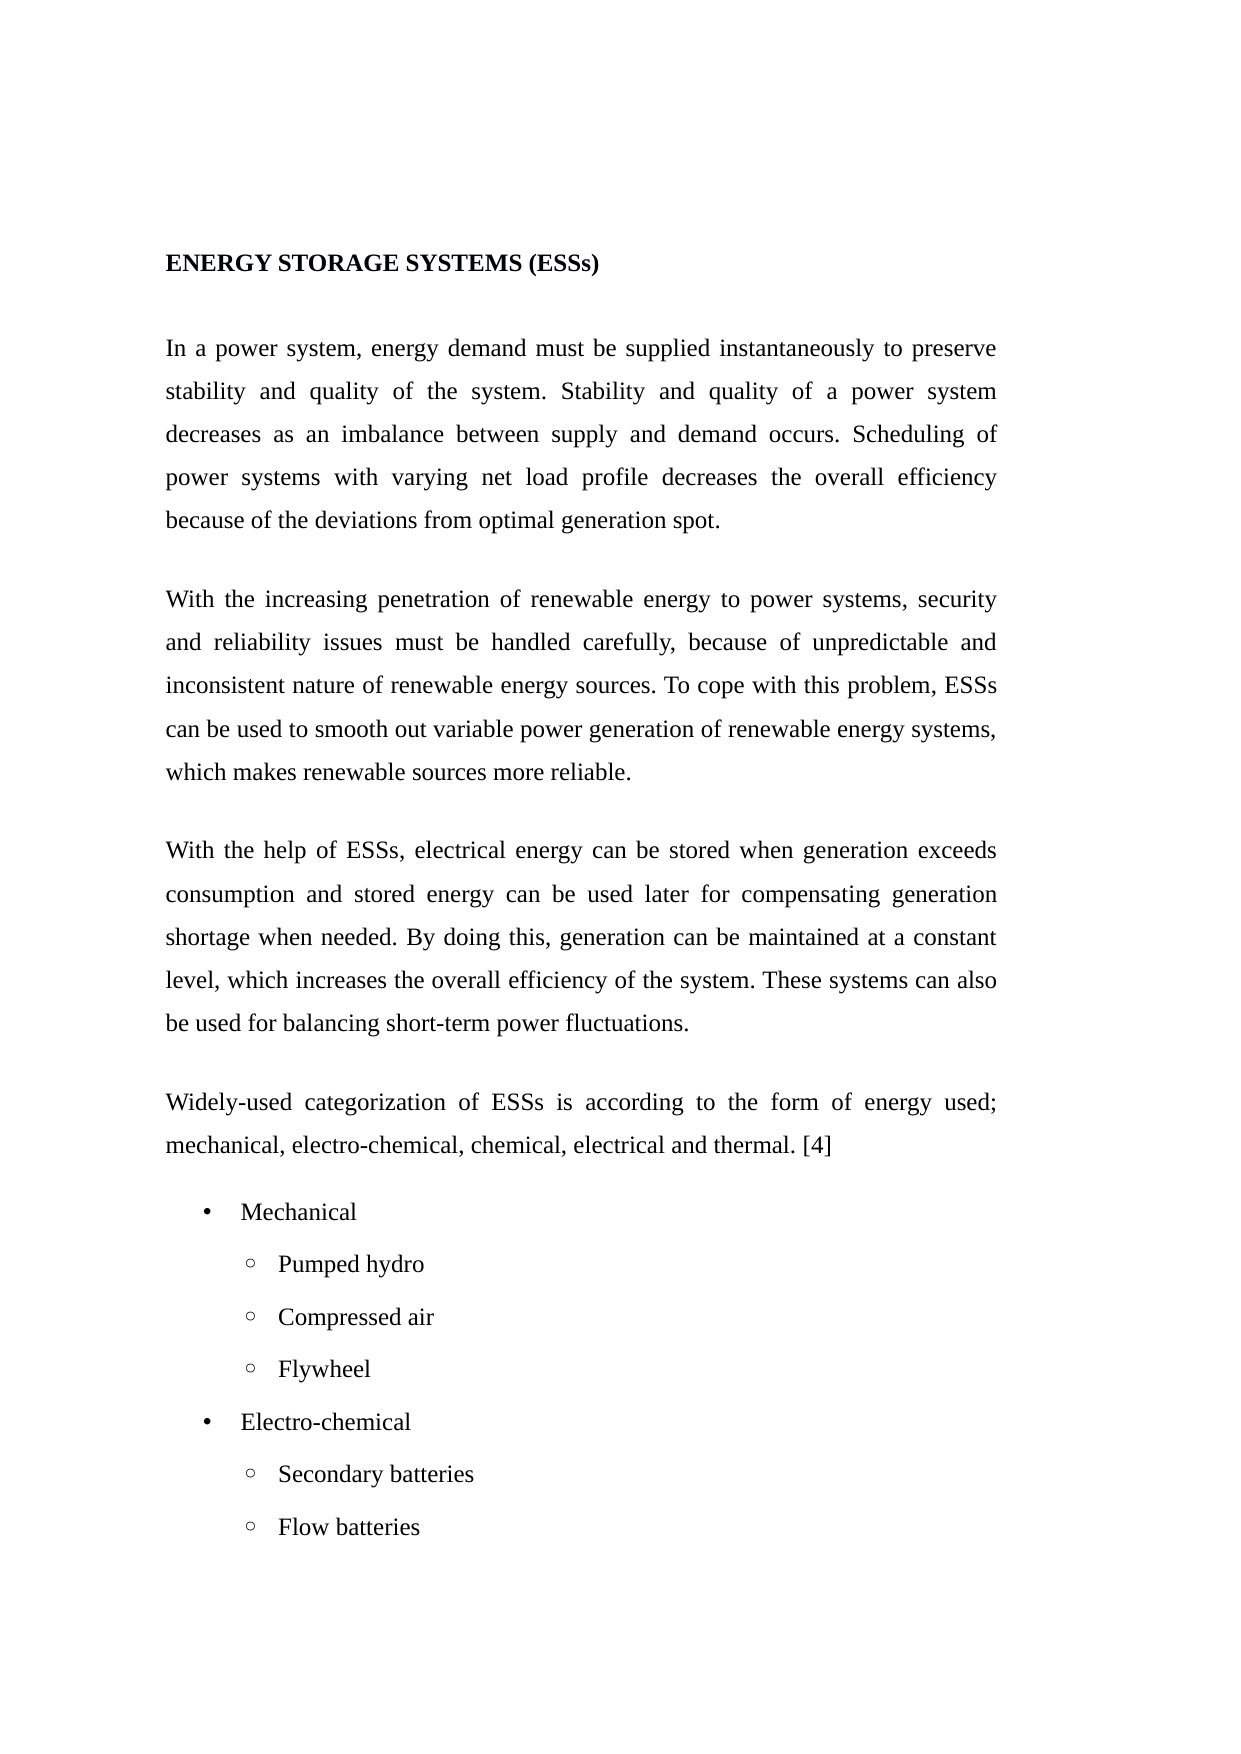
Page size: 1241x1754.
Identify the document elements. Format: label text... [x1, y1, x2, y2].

list Electro-chemical [203, 1407, 998, 1436]
list Flow batteries [240, 1512, 998, 1541]
subtitle ENERGY STORAGE SYSTEMS (ESSs) [165, 248, 998, 277]
text Widely-used categorization of ESSs is according to the form of energy used; mechanical, electro-chemical, chemical, electrical and thermal. [4]⁠ [165, 1087, 998, 1159]
list Mechanical [203, 1197, 998, 1226]
list Compressed air [240, 1302, 998, 1331]
text In a power system, energy demand must be supplied instantaneously to preserve stability and quality of the system. Stability and quality of a power system decreases as an imbalance between supply and demand occurs. Scheduling of power systems with varying net load profile decreases the overall efficiency because of the deviations from optimal generation spot. [165, 333, 998, 534]
text With the help of ESSs, electrical energy can be stored when generation exceeds consumption and stored energy can be used later for compensating generation shortage when needed. By doing this, generation can be maintained at a constant level, which increases the overall efficiency of the system. These systems can also be used for balancing short-term power fluctuations. [165, 836, 998, 1037]
list Secondary batteries [240, 1459, 998, 1488]
list Pumped hydro [240, 1249, 998, 1278]
text With the increasing penetration of renewable energy to power systems, security and reliability issues must be handled carefully, because of unpredictable and inconsistent nature of renewable energy sources. To cope with this problem, ESSs can be used to smooth out variable power generation of renewable energy systems, which makes renewable sources more reliable. [165, 584, 998, 786]
list Flywheel [240, 1354, 998, 1383]
